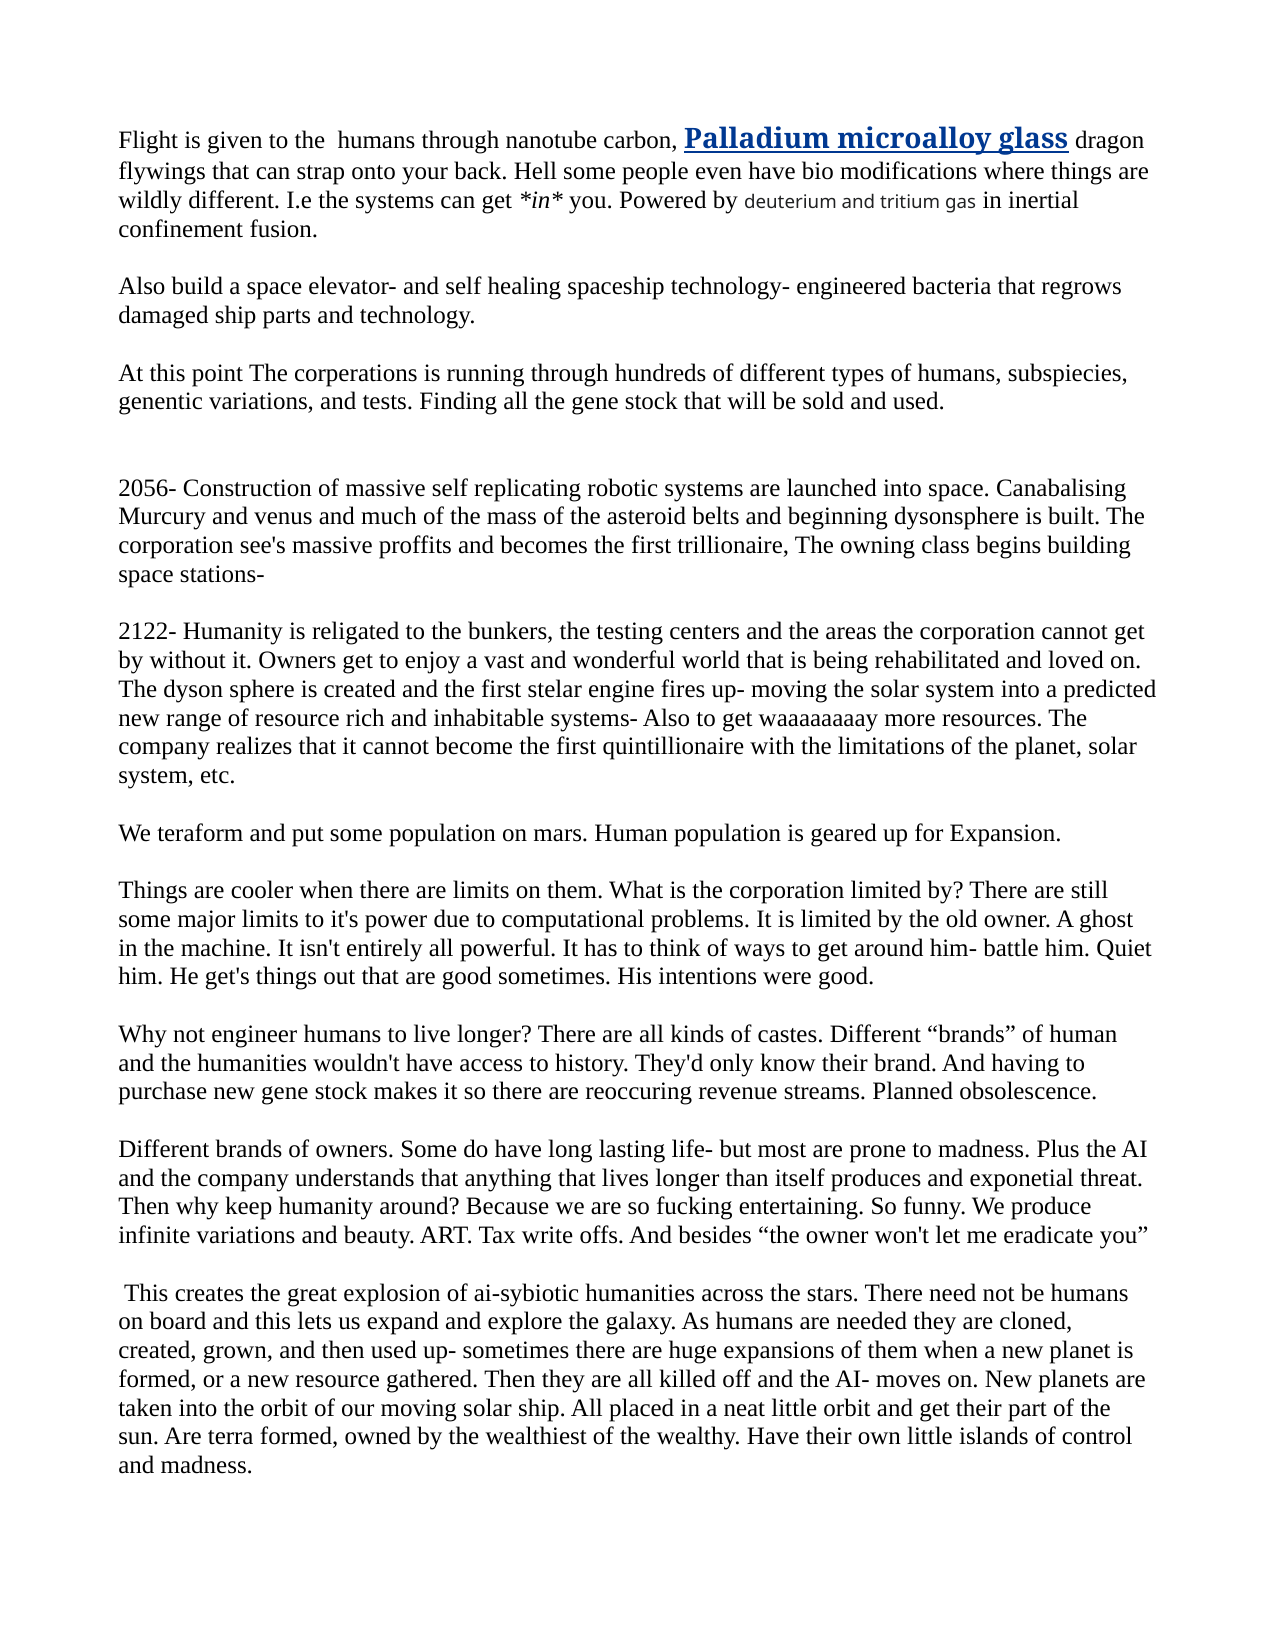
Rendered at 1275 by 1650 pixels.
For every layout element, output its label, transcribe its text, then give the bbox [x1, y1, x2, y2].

text 2056- Construction of massive self replicating robotic systems are launched into space. Canabalising Murcury and venus and much of the mass of the asteroid belts and beginning dysonsphere is built. The corporation see's massive proffits and becomes the first trillionaire, The owning class begins building space stations- [118, 444, 1157, 588]
text Why not engineer humans to live longer? There are all kinds of castes. Different “brands” of human and the humanities wouldn't have access to history. They'd only know their brand. And having to purchase new gene stock makes it so there are reoccuring revenue streams. Planned obsolescence. [118, 1019, 1157, 1105]
text Also build a space elevator- and self healing spaceship technology- engineered bacteria that regrows damaged ship parts and technology. [118, 271, 1157, 329]
text We teraform and put some population on mars. Human population is geared up for Expansion. Things are cooler when there are limits on them. What is the corporation limited by? There are still some major limits to it's power due to computational problems. It is limited by the old owner. A ghost in the machine. It isn't entirely all powerful. It has to think of ways to get around him- battle him. Quiet him. He get's things out that are good sometimes. His intentions were good. [118, 818, 1157, 990]
text Different brands of owners. Some do have long lasting life- but most are prone to madness. Plus the AI and the company understands that anything that lives longer than itself produces and exponetial threat. Then why keep humanity around? Because we are so fucking entertaining. So funny. We produce infinite variations and beauty. ART. Tax write offs. And besides “the owner won't let me eradicate you” This creates the great explosion of ai-sybiotic humanities across the stars. There need not be humans on board and this lets us expand and explore the galaxy. As humans are needed they are cloned, created, grown, and then used up- sometimes there are huge expansions of them when a new planet is formed, or a new resource gathered. Then they are all killed off and the AI- moves on. New planets are taken into the orbit of our moving solar ship. All placed in a neat little orbit and get their part of the sun. Are terra formed, owned by the wealthiest of the wealthy. Have their own little islands of control and madness. [118, 1134, 1157, 1508]
text At this point The corperations is running through hundreds of different types of humans, subspiecies, genentic variations, and tests. Finding all the gene stock that will be sold and used. [118, 358, 1157, 415]
text Flight is given to the humans through nanotube carbon, Palladium microalloy glass dragon flywings that can strap onto your back. Hell some people even have bio modifications where things are wildly different. I.e the systems can get *in* you. Powered by deuterium and tritium gas in inertial confinement fusion. [118, 118, 1157, 243]
text 2122- Humanity is religated to the bunkers, the testing centers and the areas the corporation cannot get by without it. Owners get to enjoy a vast and wonderful world that is being rehabilitated and loved on. The dyson sphere is created and the first stelar engine fires up- moving the solar system into a predicted new range of resource rich and inhabitable systems- Also to get waaaaaaaay more resources. The company realizes that it cannot become the first quintillionaire with the limitations of the planet, solar system, etc. [118, 616, 1157, 789]
